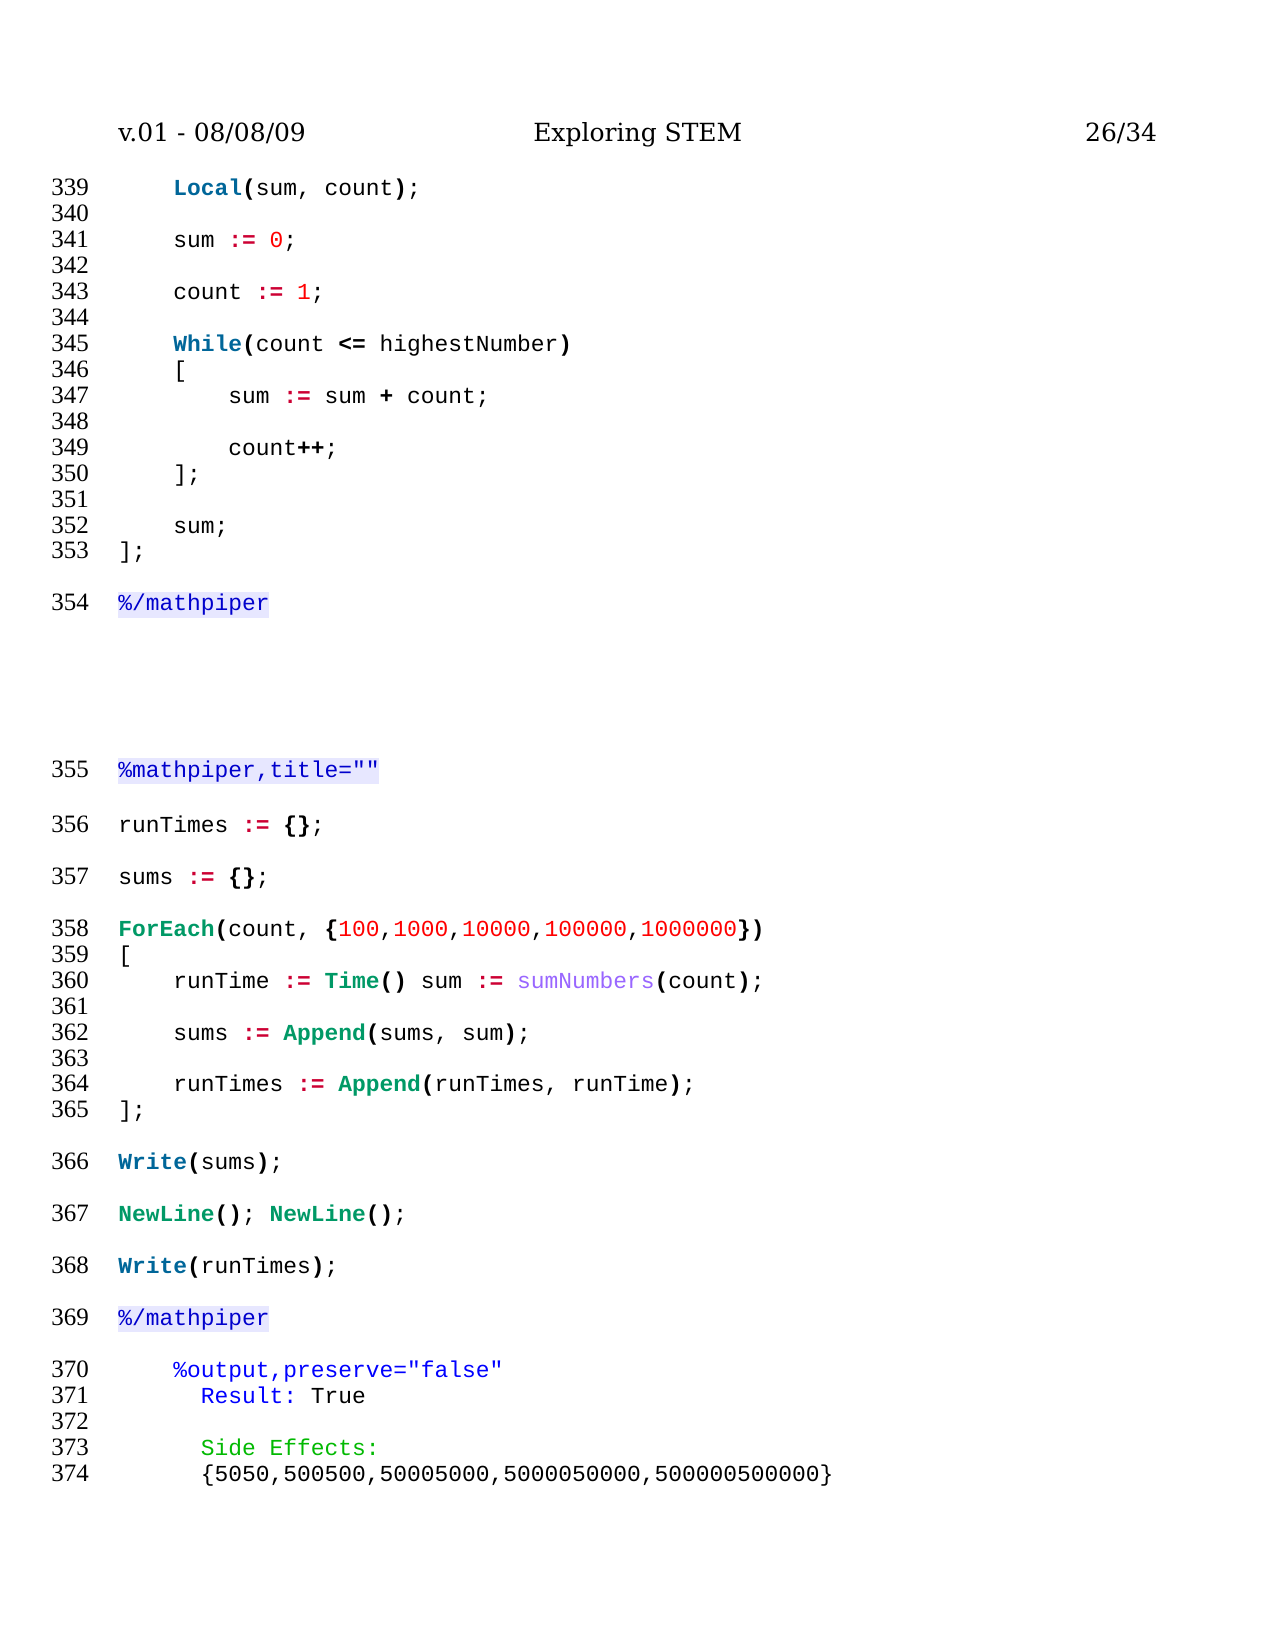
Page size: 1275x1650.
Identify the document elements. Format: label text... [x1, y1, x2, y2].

text While(count <= highestNumber) [118, 332, 1157, 358]
text count++; [118, 436, 1157, 462]
text sums := Append(sums, sum); [118, 1021, 1157, 1047]
text {5050,500500,50005000,5000050000,500000500000} [118, 1462, 1157, 1488]
text %/mathpiper [118, 1306, 1157, 1332]
text Side Effects: [118, 1436, 1157, 1462]
text Local(sum, count); [118, 177, 1157, 203]
text ForEach(count, {100,1000,10000,100000,1000000}) [118, 917, 1157, 943]
text Write(runTimes); [118, 1254, 1157, 1280]
text %/mathpiper [118, 592, 1157, 618]
text Write(sums); [118, 1151, 1157, 1177]
text %mathpiper,title="" [118, 758, 1157, 784]
text runTime := Time() sum := sumNumbers(count); [118, 969, 1157, 995]
text ]; [118, 1099, 1157, 1125]
text [ [118, 943, 1157, 969]
text [ [118, 358, 1157, 384]
text sum := sum + count; [118, 384, 1157, 410]
text ]; [118, 540, 1157, 566]
text runTimes := Append(runTimes, runTime); [118, 1073, 1157, 1099]
text NewLine(); NewLine(); [118, 1202, 1157, 1228]
text sum; [118, 514, 1157, 540]
text count := 1; [118, 281, 1157, 306]
text %output,preserve="false" [118, 1358, 1157, 1384]
text Result: True [118, 1384, 1157, 1410]
text sum := 0; [118, 229, 1157, 254]
text ]; [118, 462, 1157, 488]
text sums := {}; [118, 865, 1157, 891]
text runTimes := {}; [118, 813, 1157, 839]
